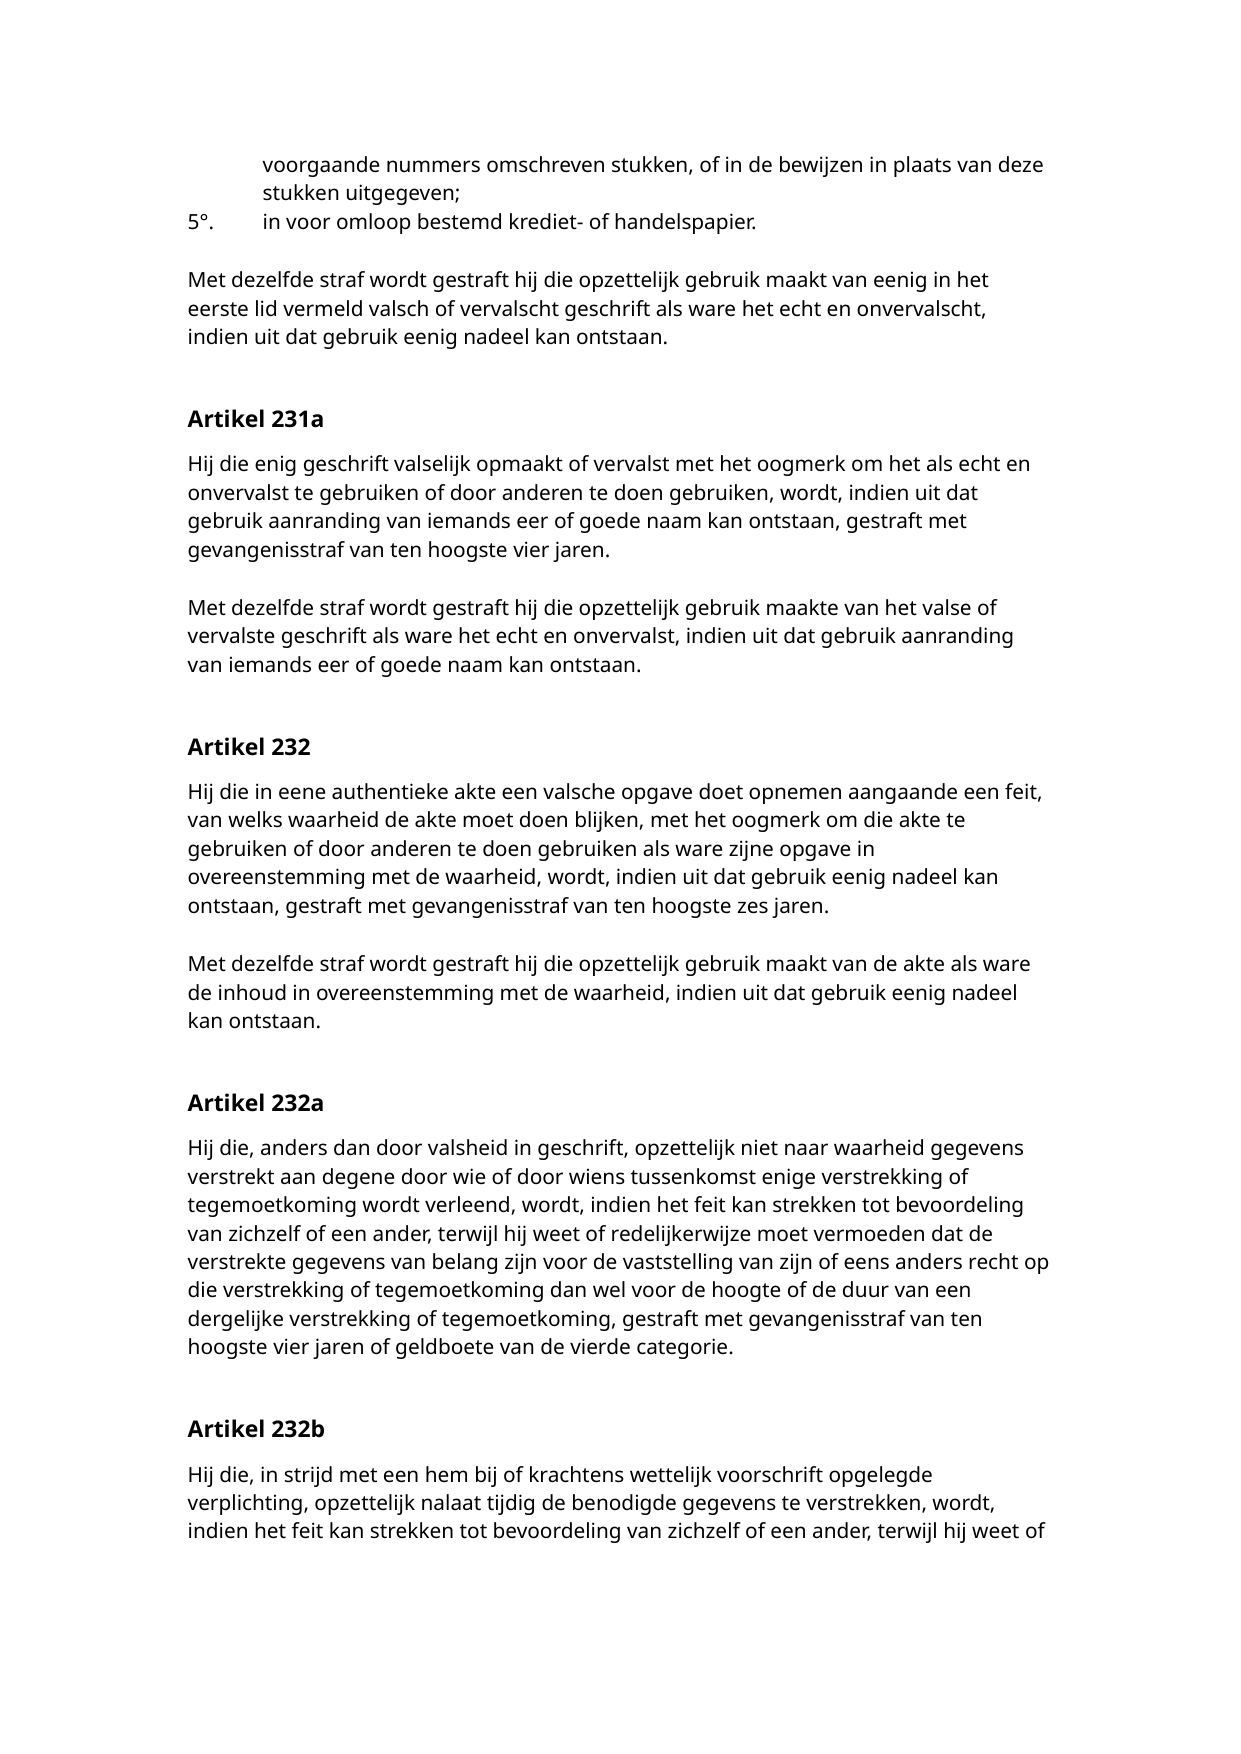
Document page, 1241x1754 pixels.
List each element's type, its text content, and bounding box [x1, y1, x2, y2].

text Met dezelfde straf wordt gestraft hij die opzettelijk gebruik maakt van de akte als ware de inhoud in overeenstemming met de waarheid, indien uit dat gebruik eenig nadeel kan ontstaan. [187, 949, 1053, 1035]
text Hij die, anders dan door valsheid in geschrift, opzettelijk niet naar waarheid gegevens verstrekt aan degene door wie of door wiens tussenkomst enige verstrekking of tegemoetkoming wordt verleend, wordt, indien het feit kan strekken tot bevoordeling van zichzelf of een ander, terwijl hij weet of redelijkerwijze moet vermoeden dat de verstrekte gegevens van belang zijn voor de vaststelling van zijn of eens anders recht op die verstrekking of tegemoetkoming dan wel voor de hoogte of de duur van een dergelijke verstrekking of tegemoetkoming, gestraft met gevangenisstraf van ten hoogste vier jaren of geldboete van de vierde categorie. [187, 1133, 1053, 1361]
subtitle Artikel 232a [187, 1087, 1053, 1118]
subtitle Artikel 232 [187, 731, 1053, 762]
subtitle Artikel 232b [187, 1413, 1053, 1445]
text Hij die, in strijd met een hem bij of krachtens wettelijk voorschrift opgelegde verplichting, opzettelijk nalaat tijdig de benodigde gegevens te verstrekken, wordt, indien het feit kan strekken tot bevoordeling van zichzelf of een ander, terwijl hij weet of [187, 1460, 1053, 1545]
list voorgaande nummers omschreven stukken, of in de bewijzen in plaats van deze stukken uitgegeven; [187, 150, 1053, 207]
text Hij die in eene authentieke akte een valsche opgave doet opnemen aangaande een feit, van welks waarheid de akte moet doen blijken, met het oogmerk om die akte te gebruiken of door anderen te doen gebruiken als ware zijne opgave in overeenstemming met de waarheid, wordt, indien uit dat gebruik eenig nadeel kan ontstaan, gestraft met gevangenisstraf van ten hoogste zes jaren. [187, 777, 1053, 919]
text Met dezelfde straf wordt gestraft hij die opzettelijk gebruik maakte van het valse of vervalste geschrift als ware het echt en onvervalst, indien uit dat gebruik aanranding van iemands eer of goede naam kan ontstaan. [187, 593, 1053, 678]
text Met dezelfde straf wordt gestraft hij die opzettelijk gebruik maakt van eenig in het eerste lid vermeld valsch of vervalscht geschrift als ware het echt en onvervalscht, indien uit dat gebruik eenig nadeel kan ontstaan. [187, 265, 1053, 351]
subtitle Artikel 231a [187, 403, 1053, 434]
list in voor omloop bestemd krediet- of handelspapier. [187, 207, 1053, 235]
text Hij die enig geschrift valselijk opmaakt of vervalst met het oogmerk om het als echt en onvervalst te gebruiken of door anderen te doen gebruiken, wordt, indien uit dat gebruik aanranding van iemands eer of goede naam kan ontstaan, gestraft met gevangenisstraf van ten hoogste vier jaren. [187, 449, 1053, 563]
